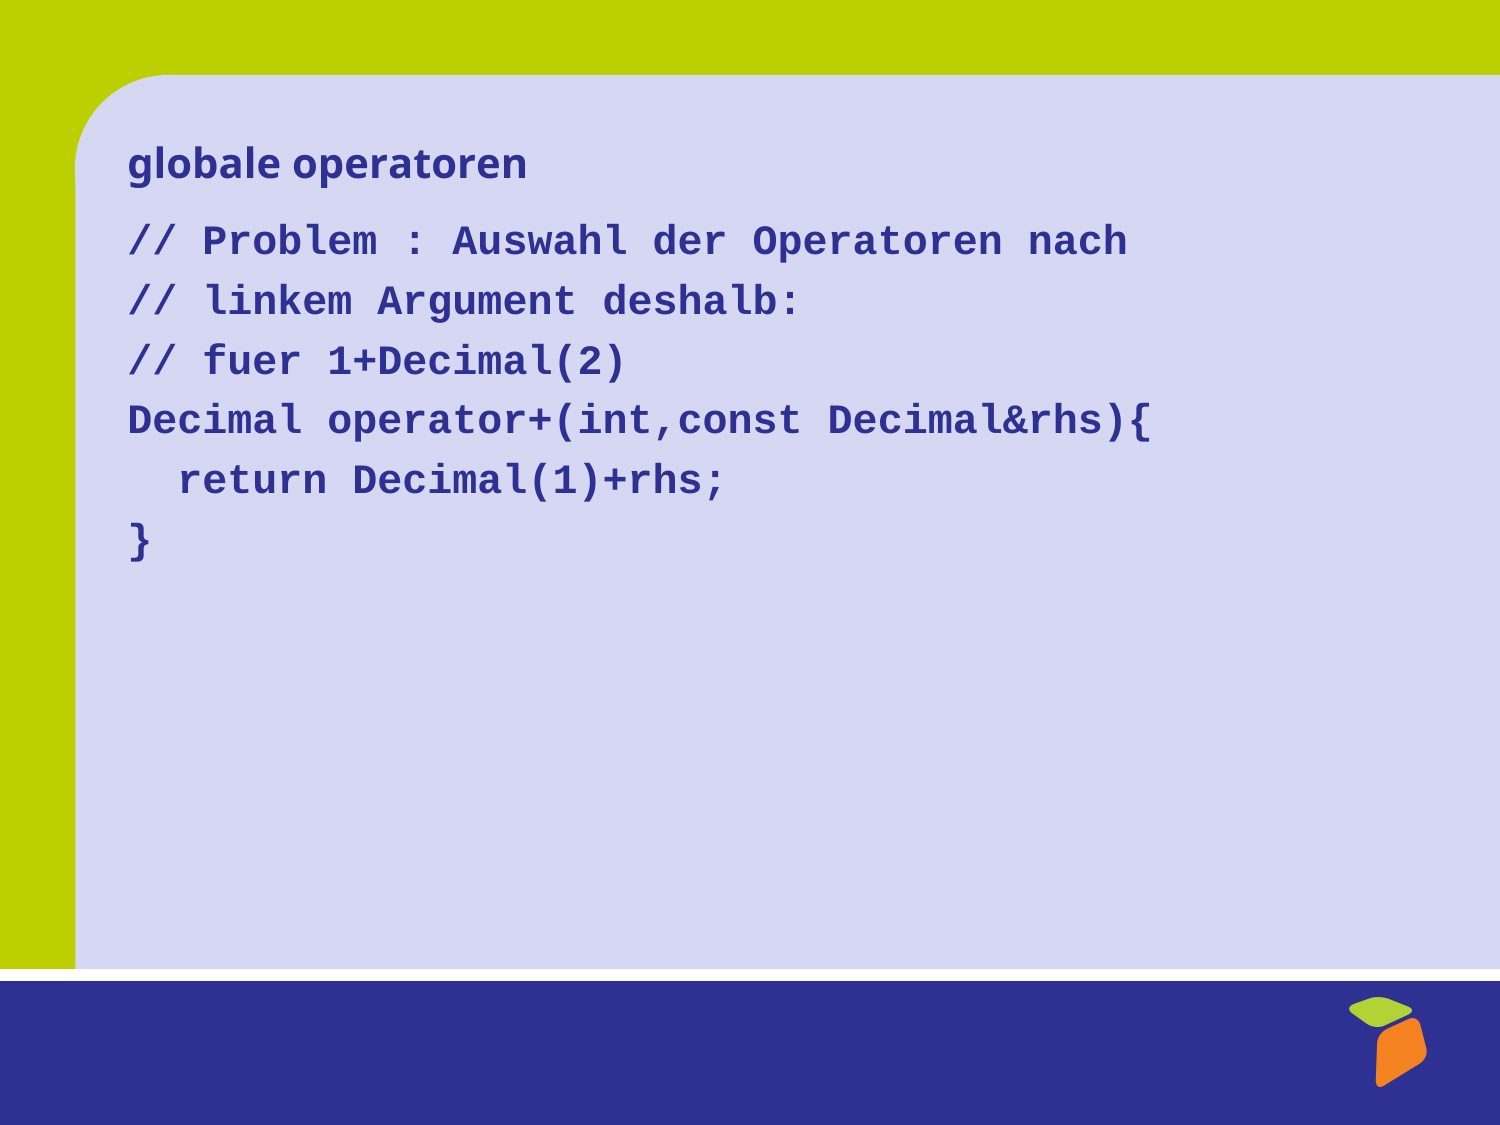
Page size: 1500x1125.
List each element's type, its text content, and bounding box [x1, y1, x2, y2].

picture [0, 981, 1500, 1125]
title globale operatoren [112, 112, 1388, 212]
list // Problem : Auswahl der Operatoren nach // linkem Argument deshalb: // fuer 1+Decimal(2) Decimal operator+(int,const Decimal&rhs){ return Decimal(1)+rhs; } [112, 212, 1388, 1000]
